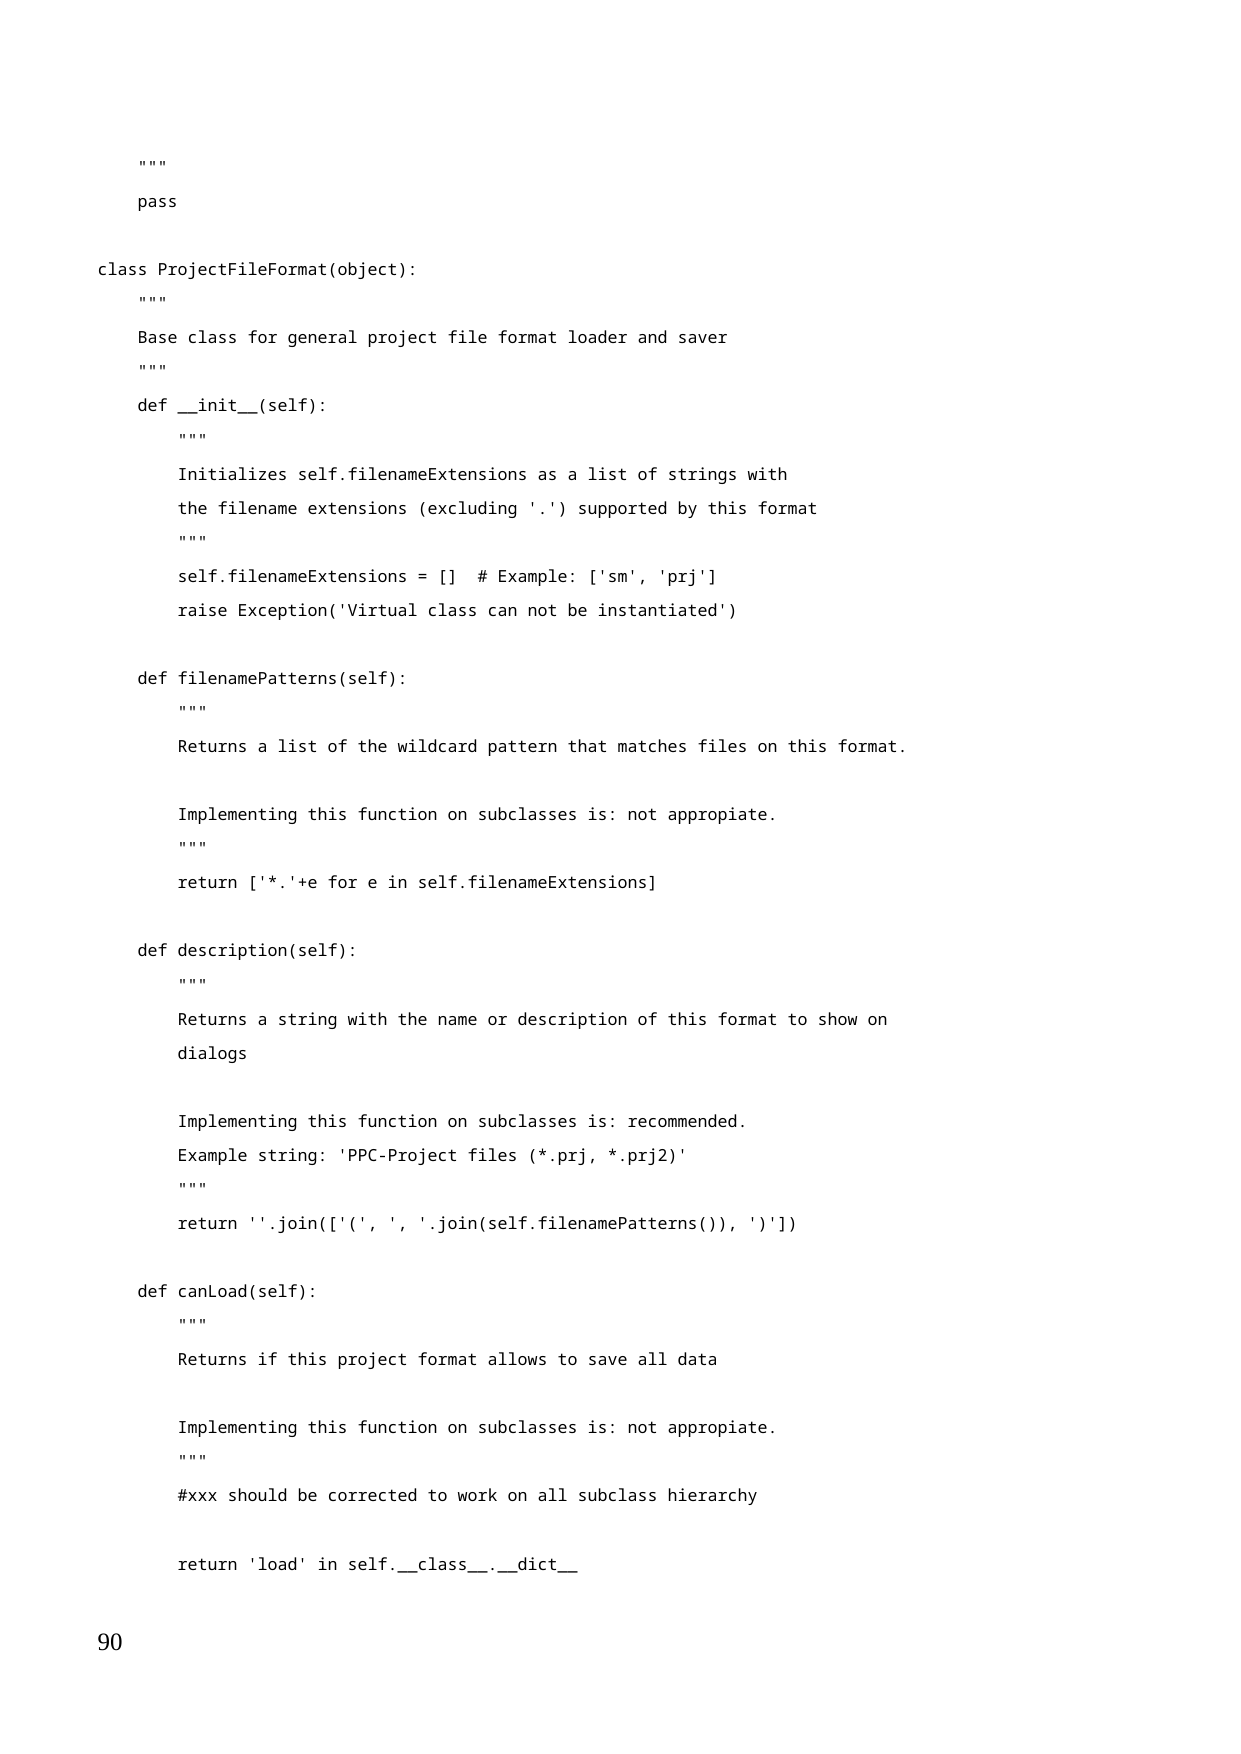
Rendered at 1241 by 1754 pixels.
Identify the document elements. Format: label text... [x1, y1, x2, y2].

text def filenamePatterns(self): [97, 667, 1113, 689]
text self.filenameExtensions = [] # Example: ['sm', 'prj'] [97, 564, 1113, 587]
text """ [97, 530, 1113, 553]
text #xxx should be corrected to work on all subclass hierarchy [97, 1484, 1113, 1507]
text """ [97, 156, 1113, 178]
text Base class for general project file format loader and saver [97, 326, 1113, 349]
text Implementing this function on subclasses is: not appropiate. [97, 1416, 1113, 1439]
text class ProjectFileFormat(object): [97, 258, 1113, 281]
text def __init__(self): [97, 394, 1113, 417]
text dialogs [97, 1041, 1113, 1064]
text """ [97, 428, 1113, 451]
text Initializes self.filenameExtensions as a list of strings with [97, 462, 1113, 485]
text """ [97, 1450, 1113, 1473]
text Example string: 'PPC-Project files (*.prj, *.prj2)' [97, 1143, 1113, 1166]
text def description(self): [97, 939, 1113, 962]
text def canLoad(self): [97, 1280, 1113, 1302]
text raise Exception('Virtual class can not be instantiated') [97, 598, 1113, 621]
text """ [97, 360, 1113, 383]
text return ['*.'+e for e in self.filenameExtensions] [97, 871, 1113, 894]
text Implementing this function on subclasses is: not appropiate. [97, 803, 1113, 826]
text """ [97, 1177, 1113, 1200]
text return ''.join(['(', ', '.join(self.filenamePatterns()), ')']) [97, 1212, 1113, 1234]
text """ [97, 1314, 1113, 1336]
text Returns a string with the name or description of this format to show on [97, 1007, 1113, 1030]
text Returns if this project format allows to save all data [97, 1348, 1113, 1371]
text Returns a list of the wildcard pattern that matches files on this format. [97, 735, 1113, 757]
text """ [97, 973, 1113, 996]
text """ [97, 292, 1113, 314]
text """ [97, 701, 1113, 723]
text Implementing this function on subclasses is: recommended. [97, 1109, 1113, 1132]
text """ [97, 837, 1113, 859]
text return 'load' in self.__class__.__dict__ [97, 1552, 1113, 1575]
text pass [97, 190, 1113, 212]
text the filename extensions (excluding '.') supported by this format [97, 496, 1113, 519]
